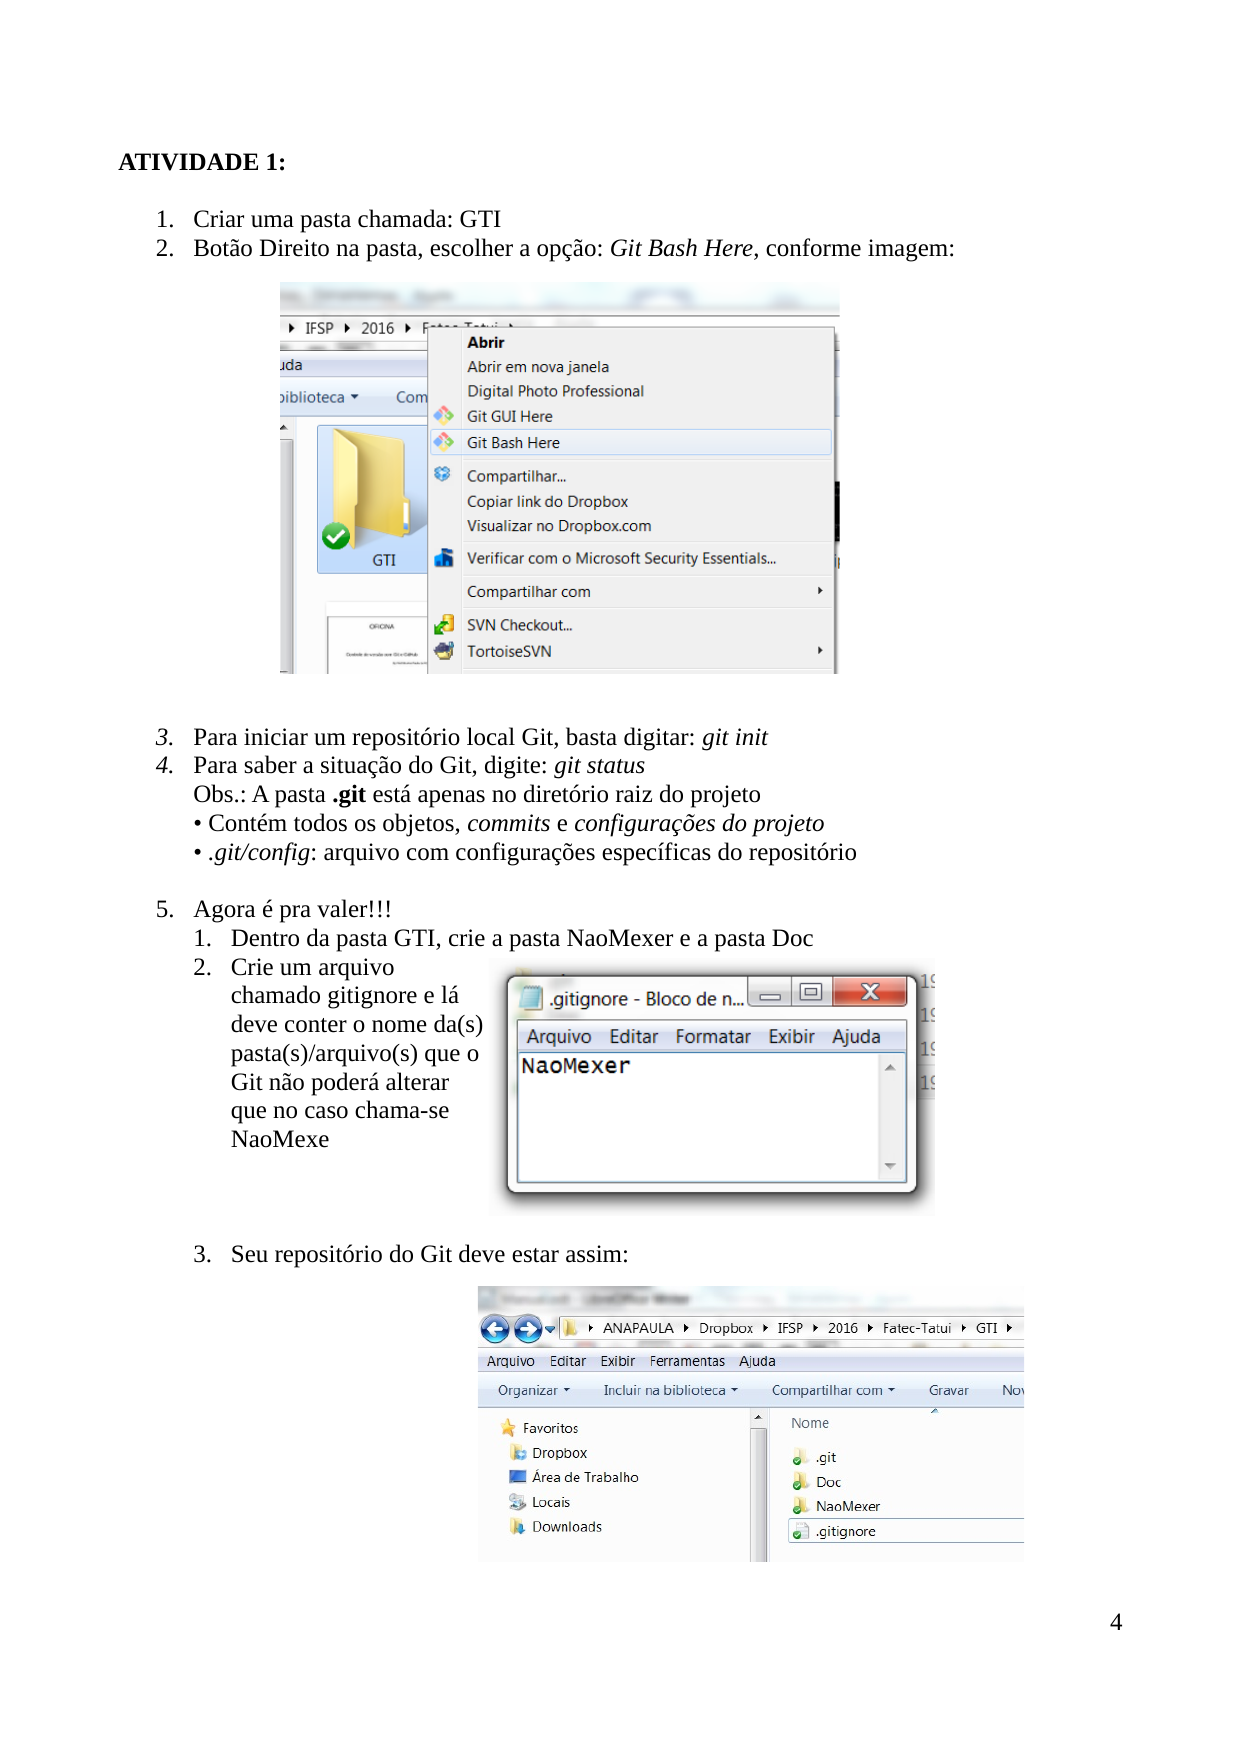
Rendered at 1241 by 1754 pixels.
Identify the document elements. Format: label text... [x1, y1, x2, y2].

picture [280, 282, 840, 674]
list Botão Direito na pasta, escolher a opção: Git Bash Here, conforme imagem: [156, 233, 1122, 262]
picture [488, 958, 935, 1216]
text ATIVIDADE 1: [118, 147, 1122, 176]
list • Contém todos os objetos, commits e configurações do projeto [156, 808, 1122, 837]
list Crie um arquivo chamado gitignore e lá deve conter o nome da(s) pasta(s)/arquivo(s) que o Git não poderá alterar que no caso chama-se NaoMexe [193, 952, 1122, 1153]
list Para iniciar um repositório local Git, basta digitar: git init [156, 722, 1122, 751]
picture [477, 1286, 1025, 1562]
list Seu repositório do Git deve estar assim: [193, 1239, 1122, 1268]
list Obs.: A pasta .git está apenas no diretório raiz do projeto [156, 779, 1122, 808]
list Criar uma pasta chamada: GTI [156, 204, 1122, 233]
list Dentro da pasta GTI, crie a pasta NaoMexer e a pasta Doc [193, 923, 1122, 952]
list Para saber a situação do Git, digite: git status [156, 751, 1122, 779]
list • .git/config: arquivo com configurações específicas do repositório [156, 837, 1122, 866]
list Agora é pra valer!!! [156, 894, 1122, 923]
